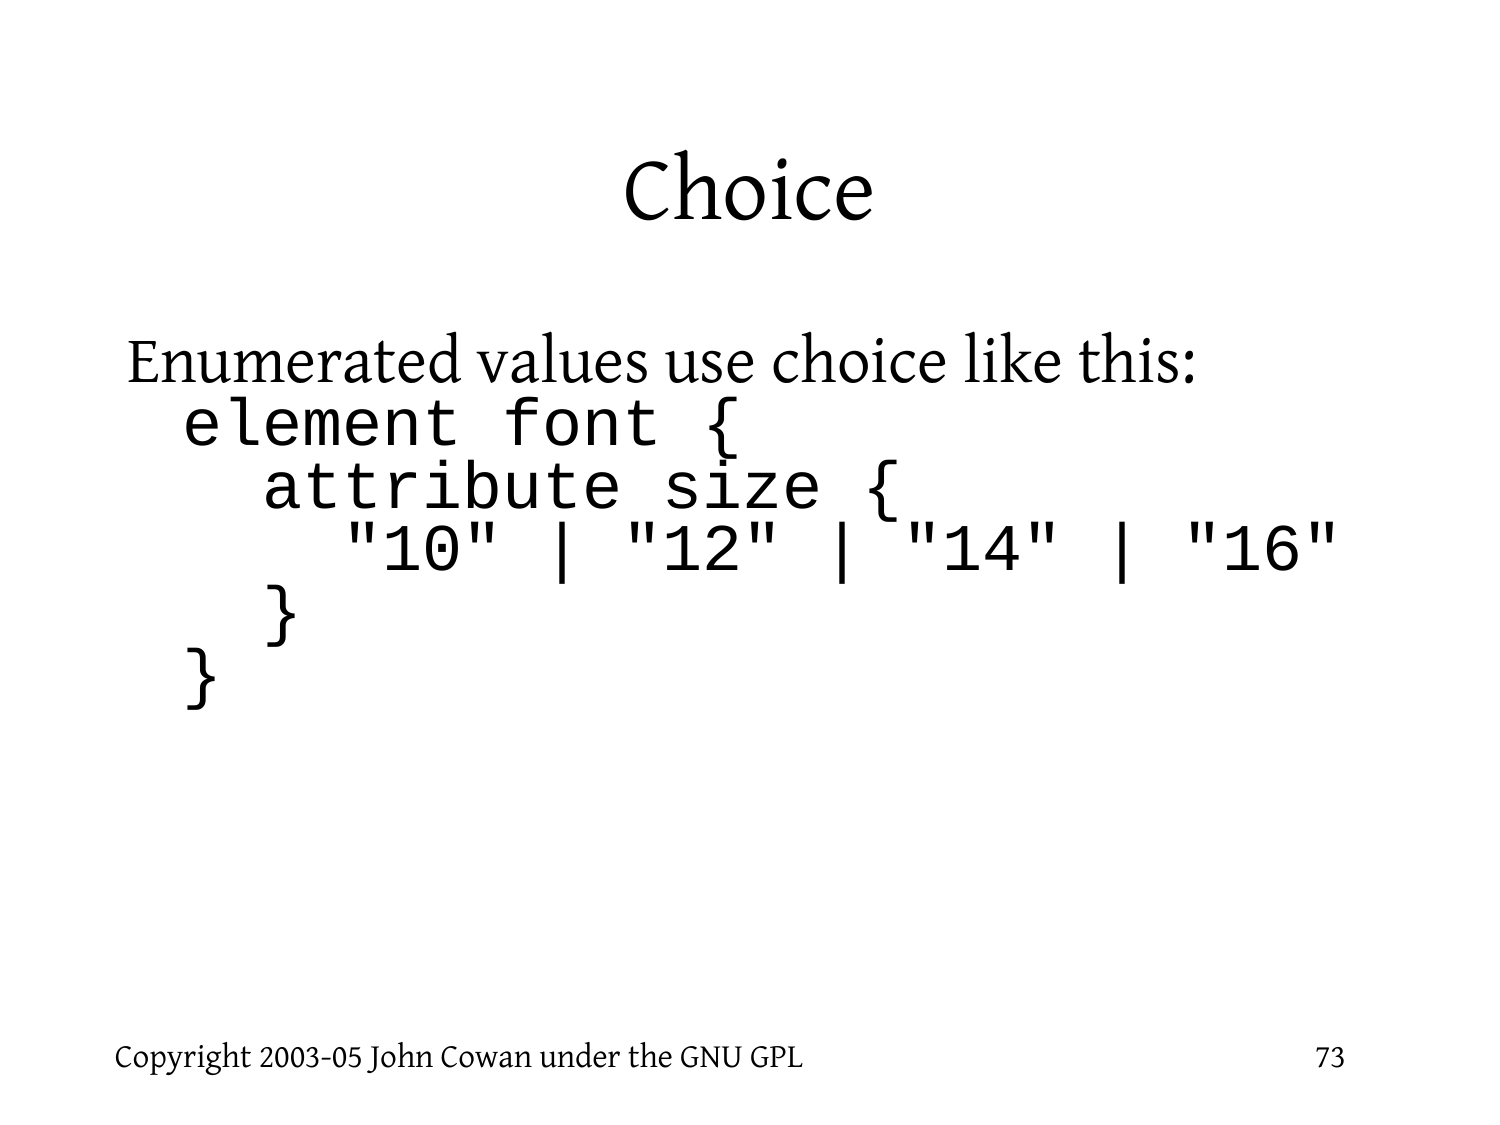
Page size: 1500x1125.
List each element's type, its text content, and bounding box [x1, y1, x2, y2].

title Choice [112, 99, 1388, 288]
list Enumerated values use choice like this: element font { attribute size { "10" | "12" | "14" | "16" } } [112, 324, 1388, 850]
